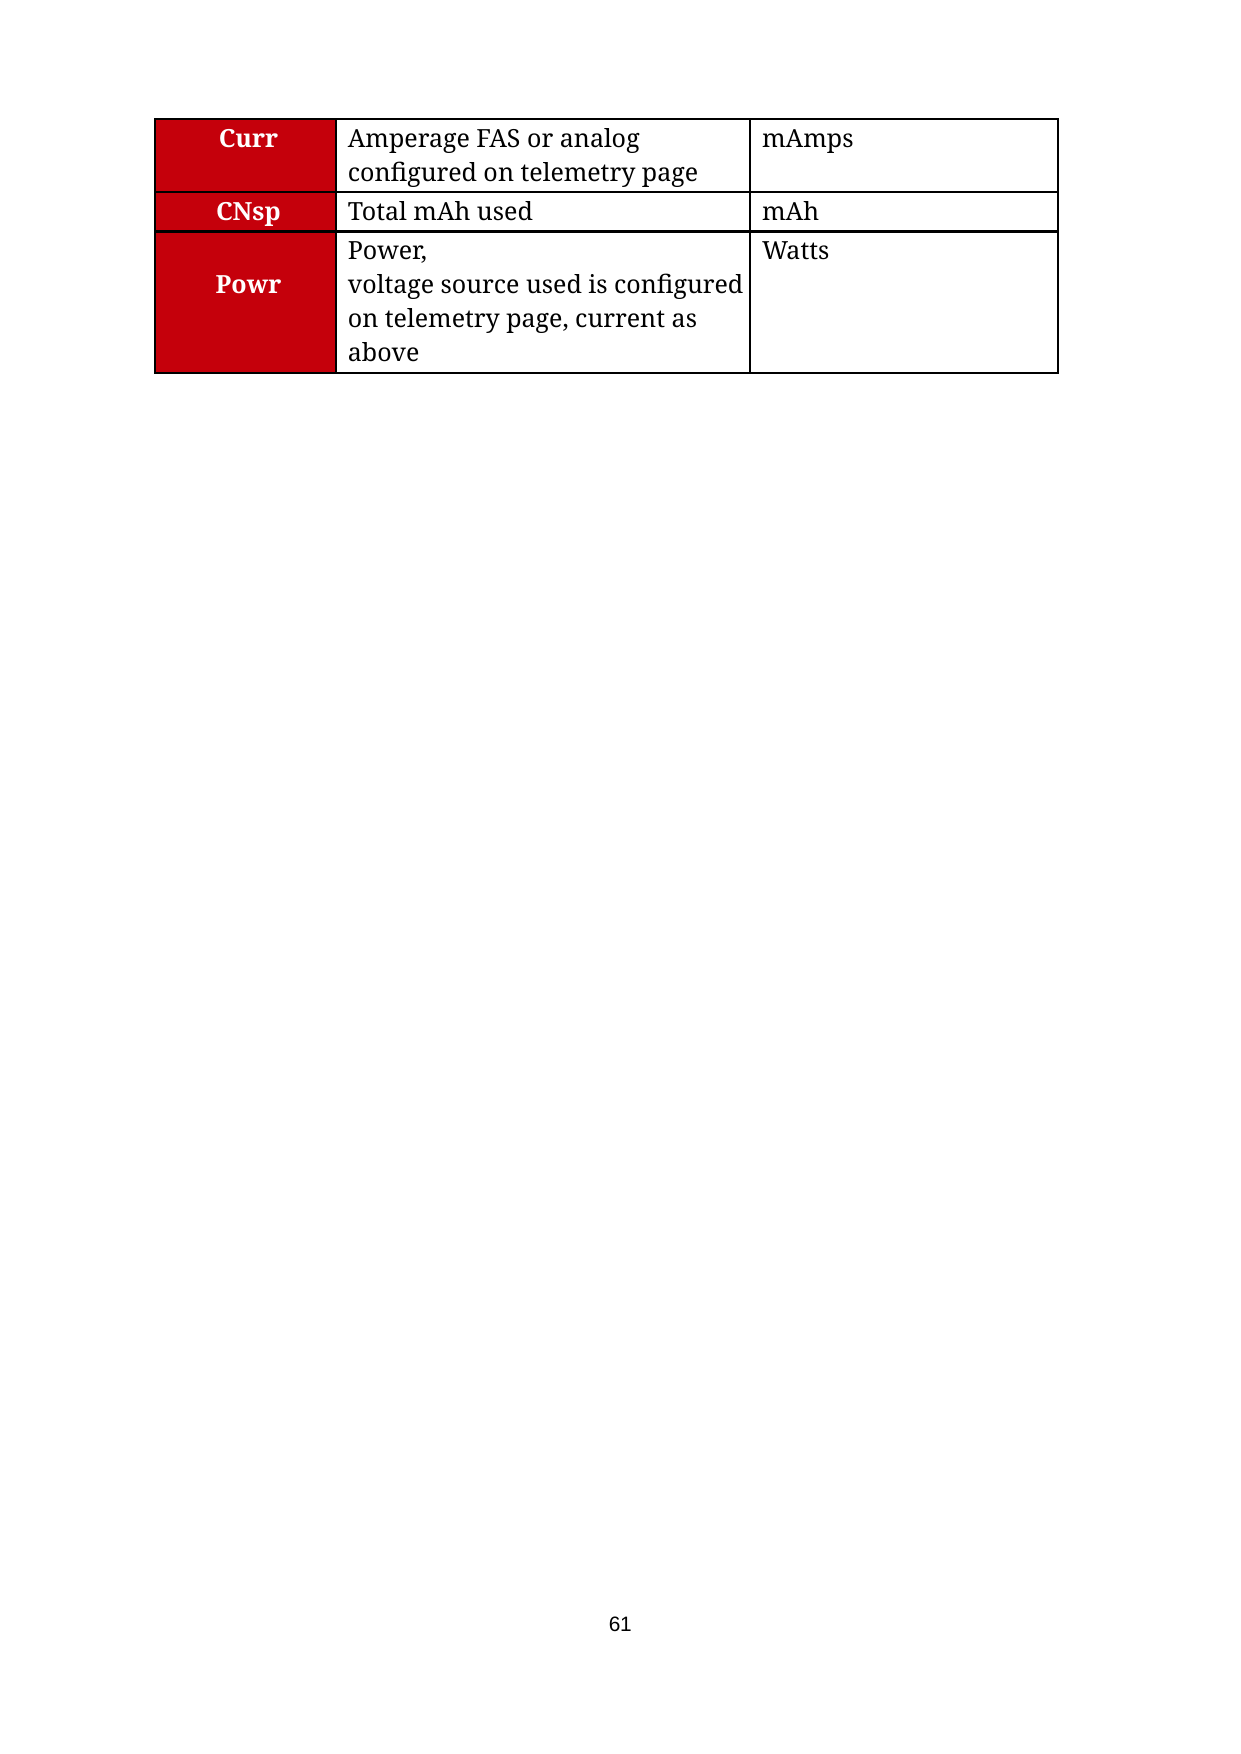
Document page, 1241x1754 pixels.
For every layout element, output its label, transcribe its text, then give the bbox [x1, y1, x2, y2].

table_cell Power, voltage source used is configured on telemetry page, current as above [337, 233, 749, 372]
table_cell Total mAh used [337, 193, 749, 230]
table_cell mAh [751, 193, 1057, 230]
table_cell Powr [156, 233, 335, 372]
table_cell Curr [156, 120, 335, 191]
table_cell Watts [751, 233, 1057, 372]
table_cell CNsp [156, 193, 335, 230]
table_cell Amperage FAS or analog configured on telemetry page [337, 120, 749, 191]
table_cell mAmps [751, 120, 1057, 191]
